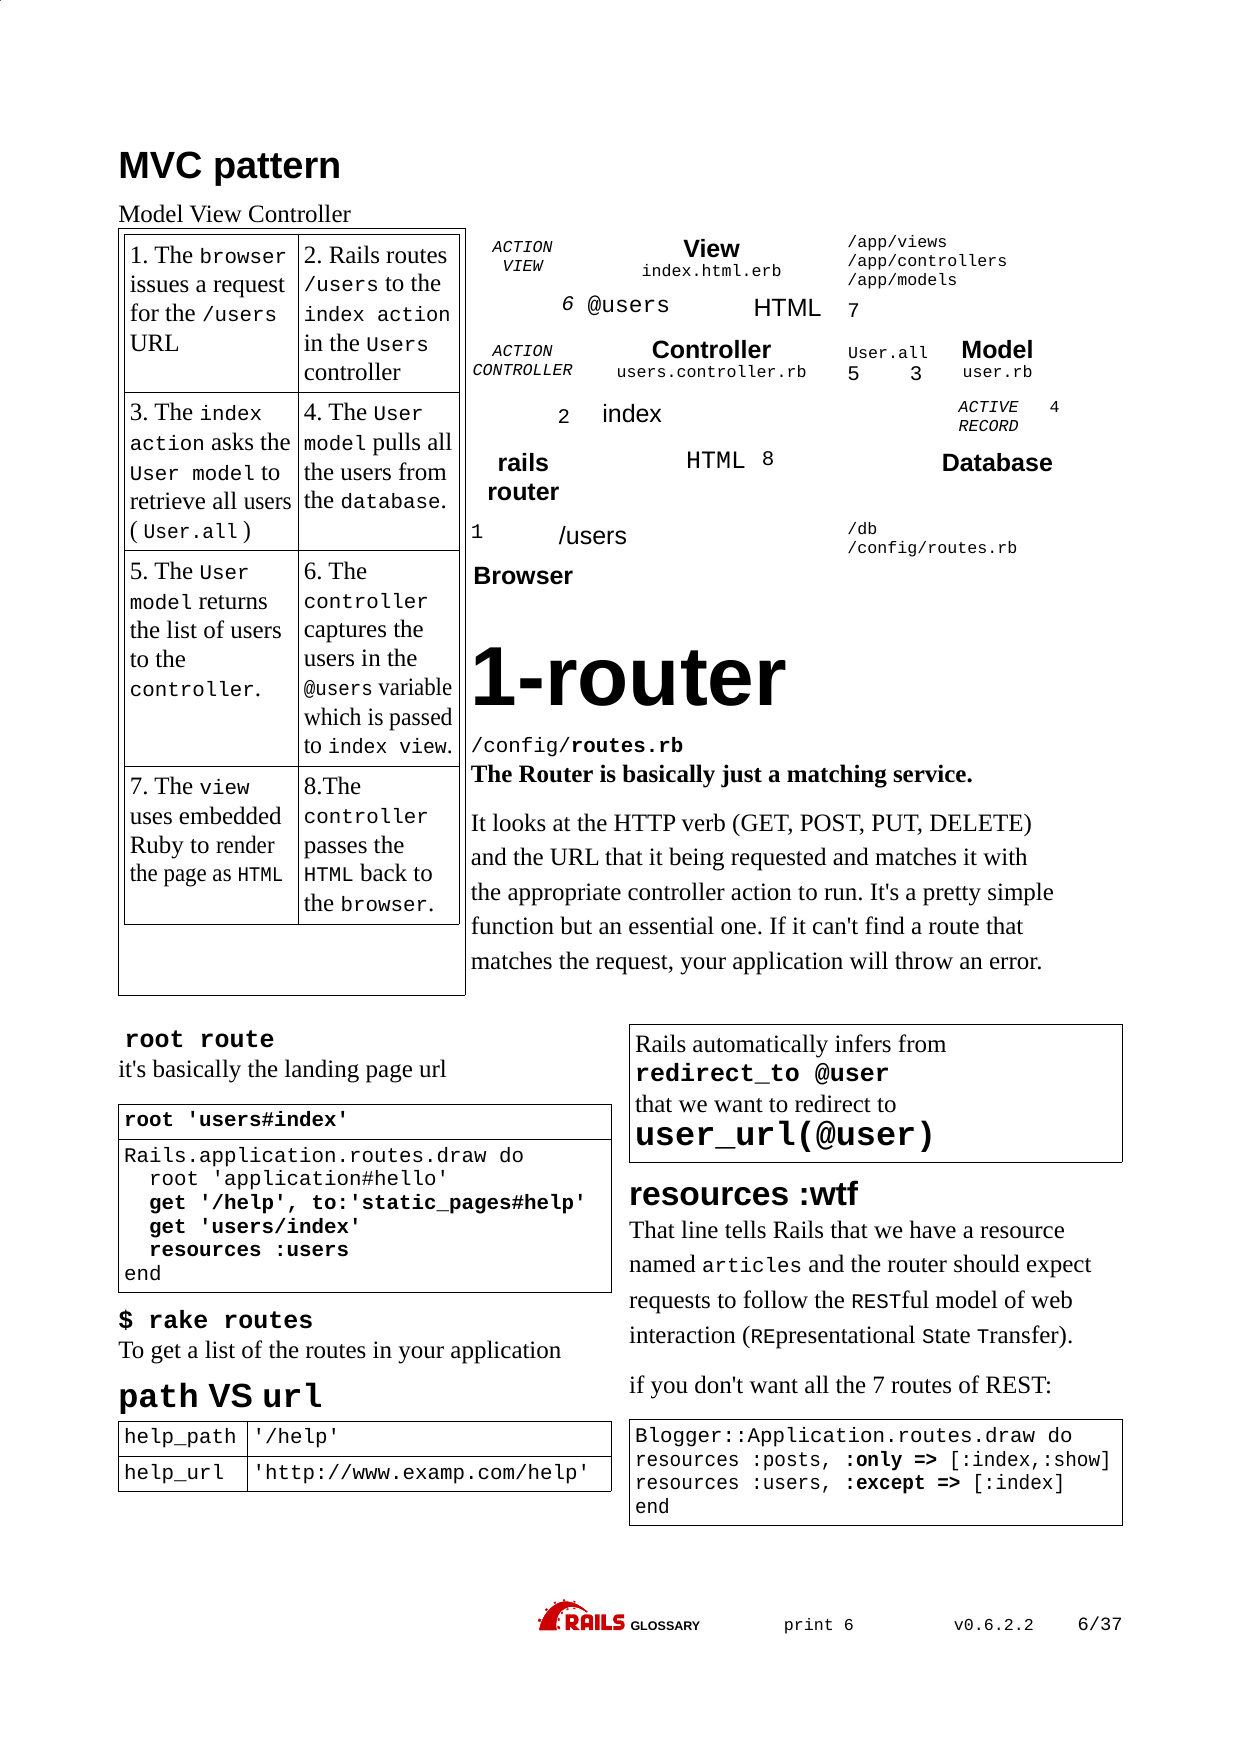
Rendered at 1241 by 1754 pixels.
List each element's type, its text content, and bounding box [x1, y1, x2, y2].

table_cell 4 [1044, 393, 1060, 442]
text root route [118, 1024, 611, 1054]
table_cell [756, 555, 841, 596]
table_header ACTION VIEW [466, 228, 581, 287]
table_cell [634, 555, 676, 596]
table_cell help_url [119, 1457, 247, 1491]
table_cell 8.The controller passes the HTML back to the browser. [299, 767, 459, 923]
table_cell 2 [552, 393, 581, 442]
table_cell 7. The view uses embedded Ruby to render the page as HTML [125, 767, 298, 923]
table_cell [756, 515, 841, 555]
table_cell [676, 555, 733, 596]
table_cell [466, 393, 552, 442]
table_cell [634, 442, 676, 515]
table_cell [676, 515, 733, 555]
table_cell /db /config/routes.rb [841, 515, 1060, 596]
table_cell 3. The index action asks the User model to retrieve all users ( User.all ) [125, 393, 298, 550]
table_cell HTML [676, 442, 756, 515]
text To get a list of the routes in your application [118, 1336, 611, 1364]
text Model View Controller [118, 199, 1122, 228]
table_header [119, 229, 465, 995]
table_cell @users [581, 287, 676, 329]
table_header root 'users#index' [119, 1105, 611, 1139]
text it's basically the landing page url [118, 1054, 611, 1083]
table_header Rails automatically infers from redirect_to @user that we want to redirect to user_url(@user) [630, 1025, 1122, 1162]
table_cell HTML [733, 287, 841, 329]
table_cell [676, 287, 733, 329]
table_header View index.html.erb [581, 228, 841, 287]
text if you don't want all the 7 routes of REST: [629, 1370, 1122, 1399]
table_cell 1 [466, 515, 552, 555]
table_cell [733, 555, 756, 596]
table_cell [581, 555, 634, 596]
table_header help_path [119, 1422, 247, 1456]
table_cell 1-router /config/routes.rb The Router is basically just a matching service. It looks at the HTTP verb (GET, POST, PUT, DELETE) and the URL that it being requested and matches it with the appropriate controller action to run. It's a pretty simple function but an essential one. If it can't find a route that matches the request, your application will throw an error. [466, 596, 1060, 995]
table_cell [676, 393, 733, 442]
table_cell [634, 515, 676, 555]
table_cell 8 [756, 442, 934, 515]
table_cell Database [935, 442, 1060, 515]
subtitle resources :wtf [629, 1173, 1122, 1212]
text That line tells Rails that we have a resource named articles and the router should expect requests to follow the RESTful model of web interaction (REpresentational State Transfer). [629, 1215, 1122, 1350]
subtitle path VS url [118, 1376, 611, 1418]
table_cell 6. The controller captures the users in the @users variable which is passed to index view. [299, 551, 459, 766]
table_cell /users [552, 515, 634, 555]
table_cell [756, 393, 934, 442]
subtitle MVC pattern [118, 143, 611, 187]
table_cell rails router [466, 442, 581, 515]
table_cell 6 [466, 287, 581, 329]
table_cell Model user.rb [935, 329, 1060, 393]
table_header /app/views /app/controllers /app/models 7 [841, 228, 1060, 329]
subtitle $ rake routes [118, 1307, 611, 1336]
table_cell ACTION CONTROLLER [466, 329, 581, 393]
table_cell User.all 5 3 [841, 329, 934, 393]
table_cell [581, 442, 634, 515]
table_header '/help' [248, 1422, 611, 1456]
table_cell [733, 393, 756, 442]
table_header Blogger::Application.routes.draw do resources :posts, :only => [:index,:show] resources :users, :except => [:index] end [630, 1420, 1122, 1525]
table_cell Controller users.controller.rb [581, 329, 841, 393]
table_cell Rails.application.routes.draw do root 'application#hello' get '/help', to:'static_pages#help' get 'users/index' resources :users end [119, 1140, 611, 1292]
table_cell Browser [466, 555, 581, 596]
table_header 1. The browser issues a request for the /users URL [125, 235, 298, 392]
table_cell 'http://www.examp.com/help' [248, 1457, 611, 1491]
table_cell index [581, 393, 676, 442]
table_cell 4. The User model pulls all the users from the database. [299, 393, 459, 550]
table_cell [733, 515, 756, 555]
table_header 2. Rails routes /users to the index action in the Users controller [299, 235, 459, 392]
table_cell ACTIVE RECORD [935, 393, 1044, 442]
table_cell 5. The User model returns the list of users to the controller. [125, 551, 298, 766]
